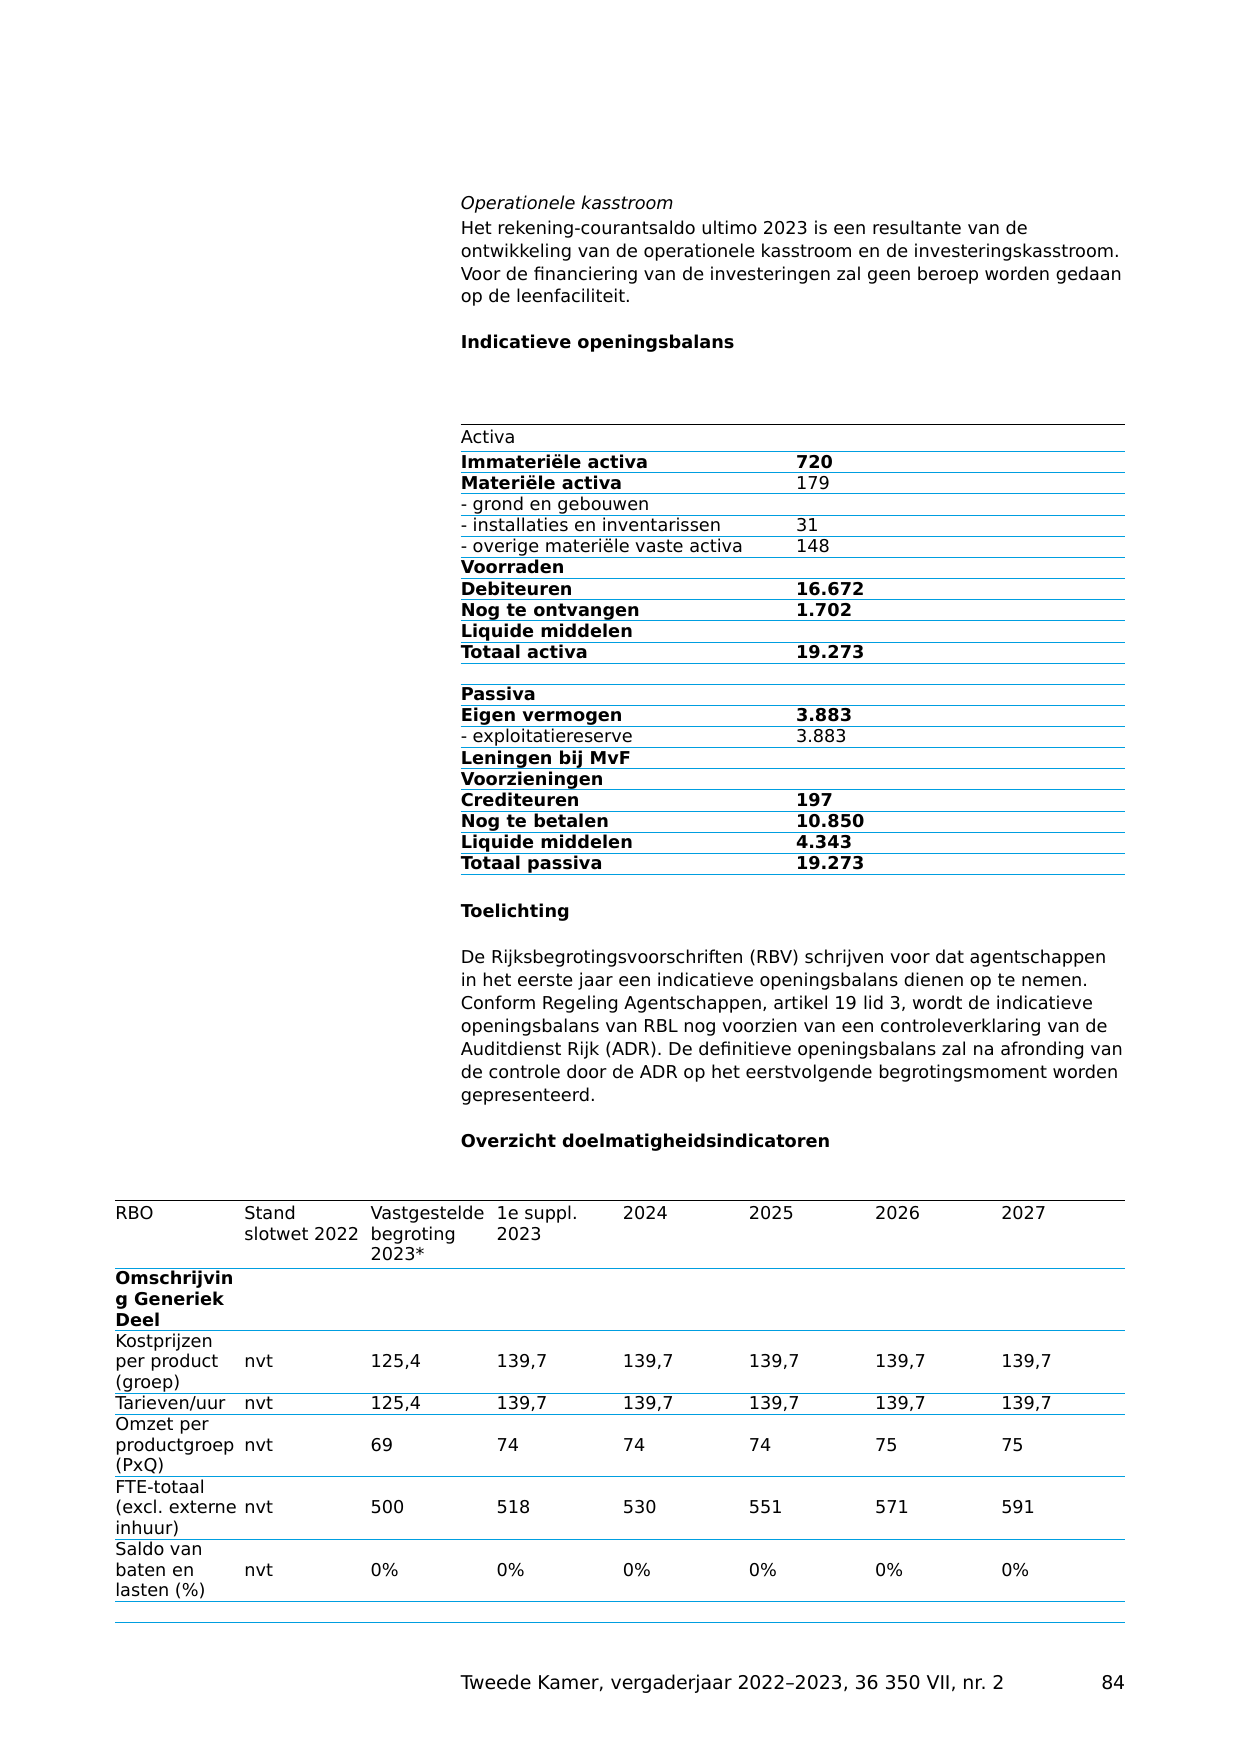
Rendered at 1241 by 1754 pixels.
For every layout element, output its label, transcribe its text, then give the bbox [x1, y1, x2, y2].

table_cell Totaal passiva [461, 854, 793, 874]
table_cell 125,4 [368, 1331, 493, 1392]
table_cell [793, 769, 1125, 789]
table_cell 139,7 [494, 1394, 620, 1414]
table_cell 139,7 [998, 1394, 1125, 1414]
table_cell - overige materiële vaste activa [461, 537, 793, 557]
table_cell nvt [241, 1415, 367, 1476]
text Operationele kasstroom [461, 191, 1125, 214]
table_cell 139,7 [872, 1331, 998, 1392]
table_cell [998, 1602, 1125, 1622]
table_cell 19.273 [793, 854, 1125, 874]
table_cell Nog te ontvangen [461, 600, 793, 620]
text De Rijksbegrotingsvoorschriften (RBV) schrijven voor dat agentschappen in het eerste jaar een indicatieve openingsbalans dienen op te nemen. Conform Regeling Agentschappen, artikel 19 lid 3, wordt de indicatieve openingsbalans van RBL nog voorzien van een controleverklaring van de Auditdienst Rijk (ADR). De definitieve openingsbalans zal na afronding van de controle door de ADR op het eerstvolgende begrotingsmoment worden gepresenteerd. [461, 945, 1125, 1106]
table_cell 571 [872, 1477, 998, 1538]
table_cell 139,7 [746, 1394, 872, 1414]
table_cell [368, 1269, 493, 1330]
text Indicatieve openingsbalans [461, 330, 1125, 353]
table_cell 139,7 [998, 1331, 1125, 1392]
text Het rekening-courantsaldo ultimo 2023 is een resultante van de ontwikkeling van de operationele kasstroom en de investeringskasstroom. Voor de financiering van de investeringen zal geen beroep worden gedaan op de leenfaciliteit. [461, 216, 1125, 307]
table_cell nvt [241, 1477, 367, 1538]
table_cell Voorzieningen [461, 769, 793, 789]
table_cell Tarieven/uur [115, 1394, 241, 1414]
table_cell 0% [494, 1540, 620, 1601]
table_cell 31 [793, 516, 1125, 536]
table_cell [793, 558, 1125, 578]
table_cell RBO [115, 1201, 241, 1268]
table_cell Vastgestelde begroting 2023* [368, 1201, 493, 1268]
table_cell 0% [872, 1540, 998, 1601]
table_header Tabel 44 Overzicht doelmatigheidsindicatoren RBL (RBO) [115, 1175, 1125, 1199]
table_cell 16.672 [793, 579, 1125, 599]
table_cell Crediteuren [461, 790, 793, 811]
table_cell Voorraden [461, 558, 793, 578]
table_cell Totaal activa [461, 643, 793, 662]
table_cell 518 [494, 1477, 620, 1538]
table_cell [746, 1602, 872, 1622]
table_cell Debiteuren [461, 579, 793, 599]
table_cell 10.850 [793, 812, 1125, 832]
table_cell Kostprijzen per product (groep) [115, 1331, 241, 1392]
table_cell 125,4 [368, 1394, 493, 1414]
table_cell [872, 1602, 998, 1622]
table_cell Omschrijving Generiek Deel [115, 1269, 241, 1330]
table_cell Stand slotwet 2022 [241, 1201, 367, 1268]
table_cell Activa [461, 425, 793, 451]
table_cell Liquide middelen [461, 621, 793, 641]
table_cell [793, 494, 1125, 514]
table_cell 2026 [872, 1201, 998, 1268]
table_cell 0% [368, 1540, 493, 1601]
table_cell [494, 1602, 620, 1622]
table_cell [368, 1602, 493, 1622]
table_cell Immateriële activa [461, 452, 793, 472]
table_cell 0% [746, 1540, 872, 1601]
table_cell - installaties en inventarissen [461, 516, 793, 536]
table_header Tabel 43 Indicatieve openingsbalans RBL per 1 januari 2023 (bedragen x € 1.000) [461, 376, 1125, 424]
table_cell Saldo van baten en lasten (%) [115, 1540, 241, 1601]
table_cell [494, 1269, 620, 1330]
table_cell [998, 1269, 1125, 1330]
table_cell Nog te betalen [461, 812, 793, 832]
table_cell 1.702 [793, 600, 1125, 620]
table_cell 720 [793, 452, 1125, 472]
table_cell nvt [241, 1394, 367, 1414]
table_cell 74 [620, 1415, 746, 1476]
table_cell 74 [746, 1415, 872, 1476]
table_cell 139,7 [872, 1394, 998, 1414]
table_cell [241, 1602, 367, 1622]
table_cell 139,7 [620, 1331, 746, 1392]
table_cell Leningen bij MvF [461, 748, 793, 768]
table_cell 530 [620, 1477, 746, 1538]
table_cell [241, 1269, 367, 1330]
table_cell 1e suppl. 2023 [494, 1201, 620, 1268]
table_cell 551 [746, 1477, 872, 1538]
table_cell - exploitatiereserve [461, 727, 793, 747]
table_cell Passiva [461, 685, 793, 705]
table_cell 3.883 [793, 706, 1125, 726]
table_cell FTE-totaal (excl. externe inhuur) [115, 1477, 241, 1538]
table_cell Eigen vermogen [461, 706, 793, 726]
table_cell 74 [494, 1415, 620, 1476]
table_cell 500 [368, 1477, 493, 1538]
table_cell [620, 1269, 746, 1330]
table_cell [746, 1269, 872, 1330]
text Toelichting [461, 899, 1125, 922]
table_cell [620, 1602, 746, 1622]
table_cell 179 [793, 473, 1125, 493]
table_cell [872, 1269, 998, 1330]
table_cell Omzet per productgroep (PxQ) [115, 1415, 241, 1476]
table_cell 0% [998, 1540, 1125, 1601]
table_cell [115, 1602, 241, 1622]
table_cell [793, 664, 1125, 684]
table_cell [793, 621, 1125, 641]
table_cell 197 [793, 790, 1125, 811]
table_cell 2025 [746, 1201, 872, 1268]
table_cell [461, 664, 793, 684]
table_cell 75 [872, 1415, 998, 1476]
text Overzicht doelmatigheidsindicatoren [461, 1129, 1125, 1152]
table_cell 3.883 [793, 727, 1125, 747]
table_cell nvt [241, 1540, 367, 1601]
table_cell [793, 425, 1125, 451]
table_cell 139,7 [620, 1394, 746, 1414]
table_cell 4.343 [793, 833, 1125, 853]
table_cell - grond en gebouwen [461, 494, 793, 514]
table_cell 69 [368, 1415, 493, 1476]
table_cell 0% [620, 1540, 746, 1601]
table_cell 2027 [998, 1201, 1125, 1268]
table_cell 148 [793, 537, 1125, 557]
table_cell 75 [998, 1415, 1125, 1476]
table_cell [793, 685, 1125, 705]
table_cell 2024 [620, 1201, 746, 1268]
table_cell 139,7 [494, 1331, 620, 1392]
table_cell 19.273 [793, 643, 1125, 662]
table_cell Materiële activa [461, 473, 793, 493]
table_cell Liquide middelen [461, 833, 793, 853]
table_cell [793, 748, 1125, 768]
table_cell 139,7 [746, 1331, 872, 1392]
table_cell nvt [241, 1331, 367, 1392]
table_cell 591 [998, 1477, 1125, 1538]
